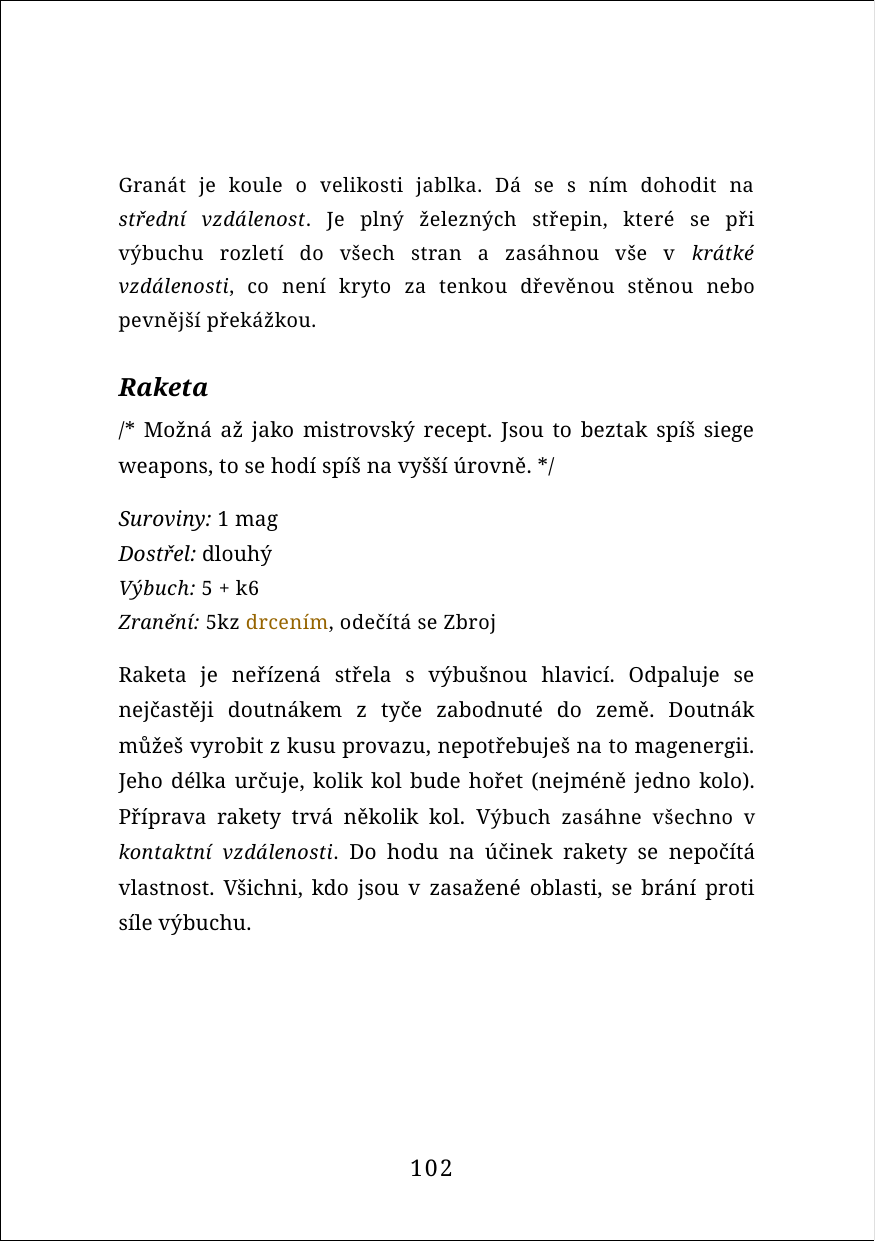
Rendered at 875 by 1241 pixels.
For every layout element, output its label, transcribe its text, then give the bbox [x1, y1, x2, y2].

text Raketa je neřízená střela s výbušnou hlavicí. Odpaluje se nejčastěji doutnákem z tyče zabodnuté do země. Doutnák můžeš vyrobit z kusu provazu, nepotřebuješ na to magenergii. Jeho délka určuje, kolik kol bude hořet (nejméně jedno kolo). Příprava rakety trvá několik kol. Výbuch zasáhne všechno v kontaktní vzdálenosti. Do hodu na účinek rakety se nepočítá vlastnost. Všichni, kdo jsou v zasažené oblasti, se brání proti síle výbuchu. [118, 660, 756, 937]
text Suroviny: 1 mag Dostřel: dlouhý Výbuch: 5 + k6 Zranění: 5kz drcením, odečítá se Zbroj [118, 504, 756, 635]
text /* Možná až jako mistrovský recept. Jsou to beztak spíš siege weapons, to se hodí spíš na vyšší úrovně. */ [118, 415, 756, 479]
text Granát je koule o velikosti jablka. Dá se s ním dohodit na střední vzdálenost. Je plný železných střepin, které se při výbuchu rozletí do všech stran a zasáhnou vše v krátké vzdálenosti, co není kryto za tenkou dřevěnou stěnou nebo pevnější překážkou. [118, 172, 756, 333]
subtitle Raketa [118, 369, 756, 403]
